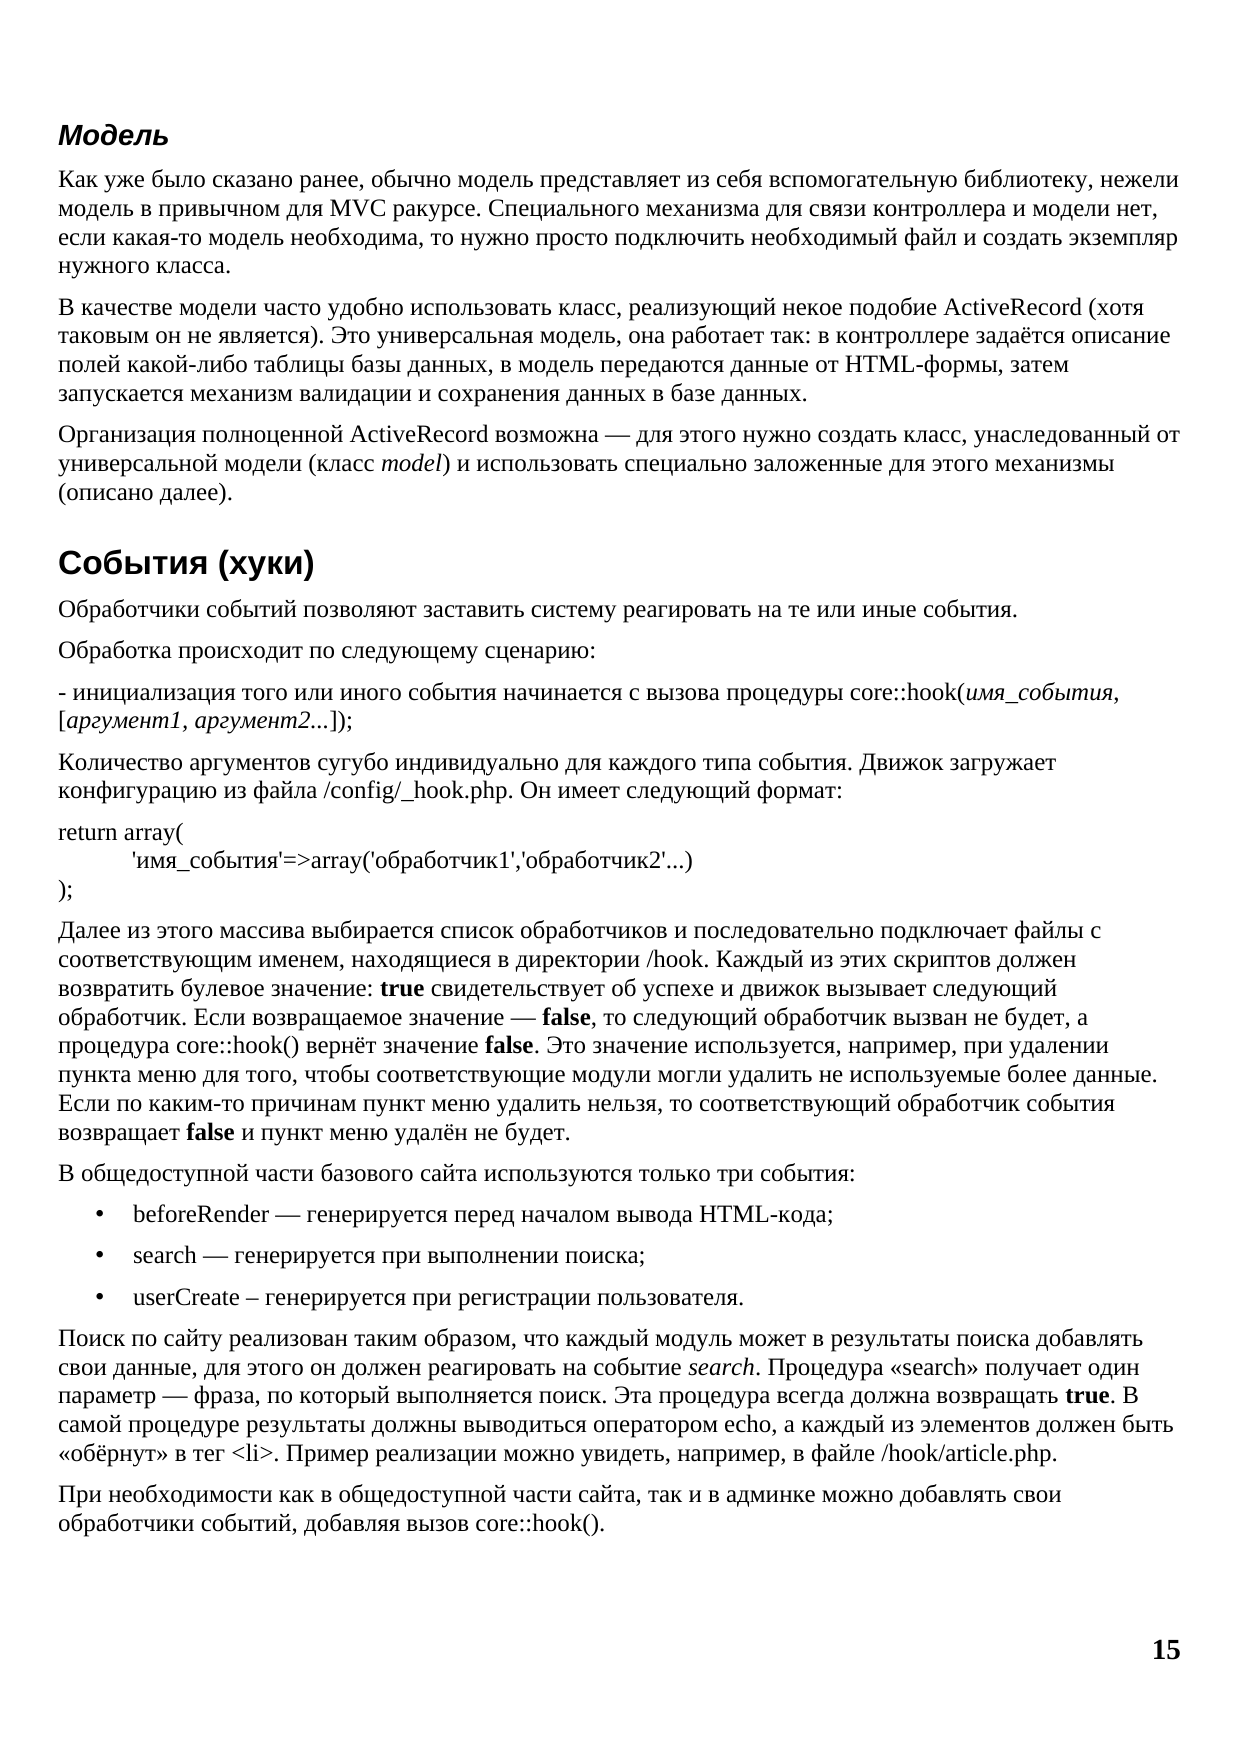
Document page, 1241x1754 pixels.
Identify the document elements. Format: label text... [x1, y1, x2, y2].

subtitle События (хуки) [58, 543, 1181, 582]
text - инициализация того или иного события начинается с вызова процедуры core::hook(имя_события,[аргумент1, аргумент2...]); [58, 677, 1181, 734]
list userCreate – генерируется при регистрации пользователя. [95, 1282, 1181, 1310]
text При необходимости как в общедоступной части сайта, так и в админке можно добавлять свои обработчики событий, добавляя вызов core::hook(). [58, 1479, 1181, 1537]
subtitle Модель [58, 118, 1181, 152]
text Далее из этого массива выбирается список обработчиков и последовательно подключает файлы с соответствующим именем, находящиеся в директории /hook. Каждый из этих скриптов должен возвратить булевое значение: true свидетельствует об успехе и движок вызывает следующий обработчик. Если возвращаемое значение — false, то следующий обработчик вызван не будет, а процедура core::hook() вернёт значение false. Это значение используется, например, при удалении пункта меню для того, чтобы соответствующие модули могли удалить не используемые более данные. Если по каким-то причинам пункт меню удалить нельзя, то соответствующий обработчик события возвращает false и пункт меню удалён не будет. [58, 915, 1181, 1145]
list search — генерируется при выполнении поиска; [95, 1240, 1181, 1269]
text В качестве модели часто удобно использовать класс, реализующий некое подобие ActiveRecord (хотя таковым он не является). Это универсальная модель, она работает так: в контроллере задаётся описание полей какой-либо таблицы базы данных, в модель передаются данные от HTML-формы, затем запускается механизм валидации и сохранения данных в базе данных. [58, 292, 1181, 407]
list beforeRender — генерируется перед началом вывода HTML-кода; [95, 1199, 1181, 1228]
text Поиск по сайту реализован таким образом, что каждый модуль может в результаты поиска добавлять свои данные, для этого он должен реагировать на событие search. Процедура «search» получает один параметр — фраза, по который выполняется поиск. Эта процедура всегда должна возвращать true. В самой процедуре результаты должны выводиться оператором echo, а каждый из элементов должен быть «обёрнут» в тег <li>. Пример реализации можно увидеть, например, в файле /hook/article.php. [58, 1323, 1181, 1467]
text Как уже было сказано ранее, обычно модель представляет из себя вспомогательную библиотеку, нежели модель в привычном для MVC ракурсе. Специального механизма для связи контроллера и модели нет, если какая-то модель необходима, то нужно просто подключить необходимый файл и создать экземпляр нужного класса. [58, 164, 1181, 279]
text Количество аргументов сугубо индивидуально для каждого типа события. Движок загружает конфигурацию из файла /config/_hook.php. Он имеет следующий формат: [58, 747, 1181, 804]
text return array( 'имя_события'=>array('обработчик1','обработчик2'...) ); [58, 817, 1181, 903]
text В общедоступной части базового сайта используются только три события: [58, 1158, 1181, 1187]
text Организация полноценной ActiveRecord возможна — для этого нужно создать класс, унаследованный от универсальной модели (класс model) и использовать специально заложенные для этого механизмы (описано далее). [58, 419, 1181, 505]
text Обработка происходит по следующему сценарию: [58, 635, 1181, 664]
text Обработчики событий позволяют заставить систему реагировать на те или иные события. [58, 594, 1181, 623]
